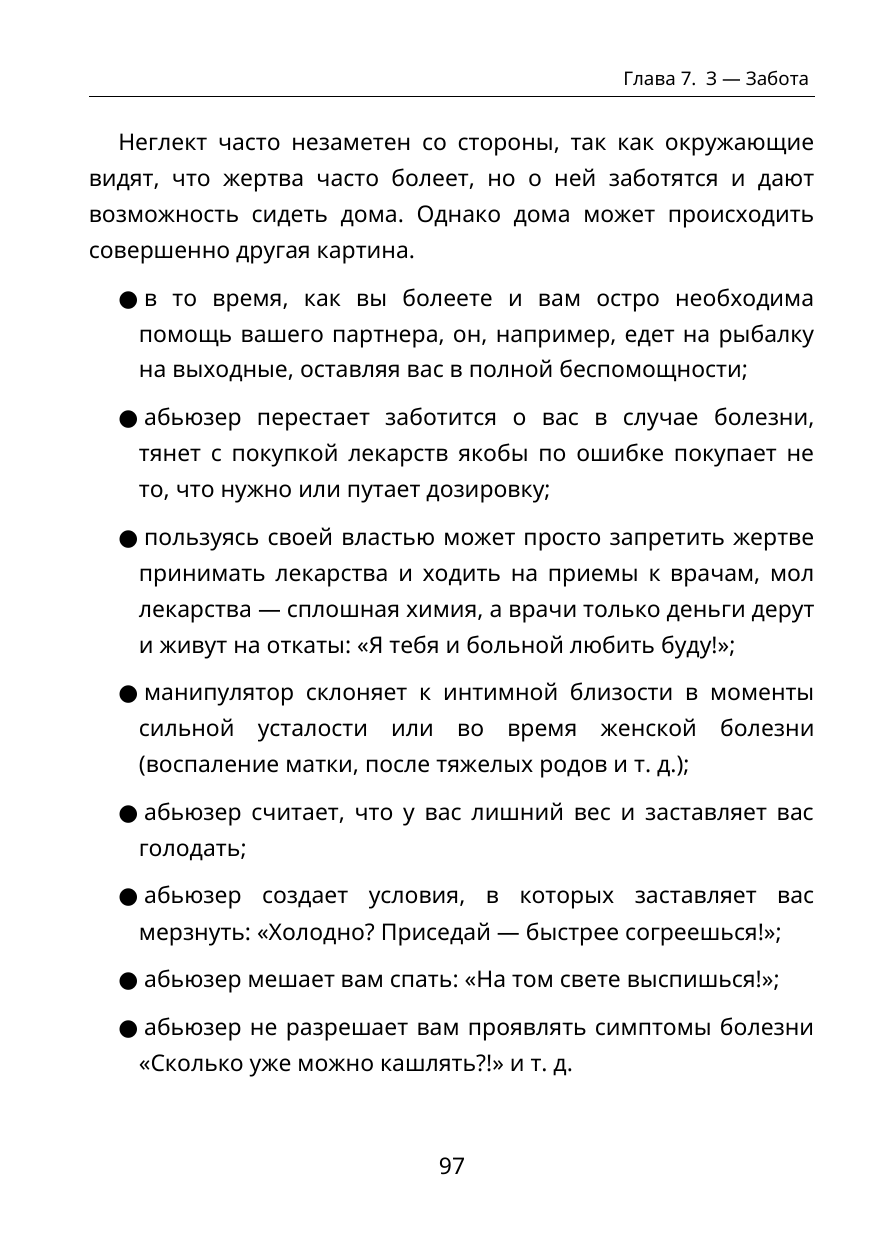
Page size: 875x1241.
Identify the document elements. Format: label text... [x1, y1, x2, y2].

list манипулятор склоняет к интимной близости в моменты сильной усталости или во время женской болезни (воспаление матки, после тяжелых родов и т. д.); [118, 676, 815, 779]
text Неглект часто незаметен со стороны, так как окружающие видят, что жертва часто болеет, но о ней заботятся и дают возможность сидеть дома. Однако дома может происходить совершенно другая картина. [88, 126, 815, 265]
list в то время, как вы болеете и вам остро необходима помощь вашего партнера, он, например, едет на рыбалку на выходные, оставляя вас в полной беспомощности; [118, 282, 815, 385]
list абьюзер создает условия, в которых заставляет вас мерзнуть: «Холодно? Приседай — быстрее согреешься!»; [118, 879, 815, 947]
list абьюзер считает, что у вас лишний вес и заставляет вас голодать; [118, 796, 815, 863]
list абьюзер мешает вам спать: «На том свете выспишься!»; [118, 963, 815, 994]
list пользуясь своей властью может просто запретить жертве принимать лекарства и ходить на приемы к врачам, мол лекарства — сплошная химия, а врачи только деньги дерут и живут на откаты: «Я тебя и больной любить буду!»; [118, 521, 815, 660]
list абьюзер перестает заботится о вас в случае болезни, тянет с покупкой лекарств якобы по ошибке покупает не то, что нужно или путает дозировку; [118, 401, 815, 504]
list абьюзер не разрешает вам проявлять симптомы болезни «Сколько уже можно кашлять?!» и т. д. [118, 1011, 815, 1078]
